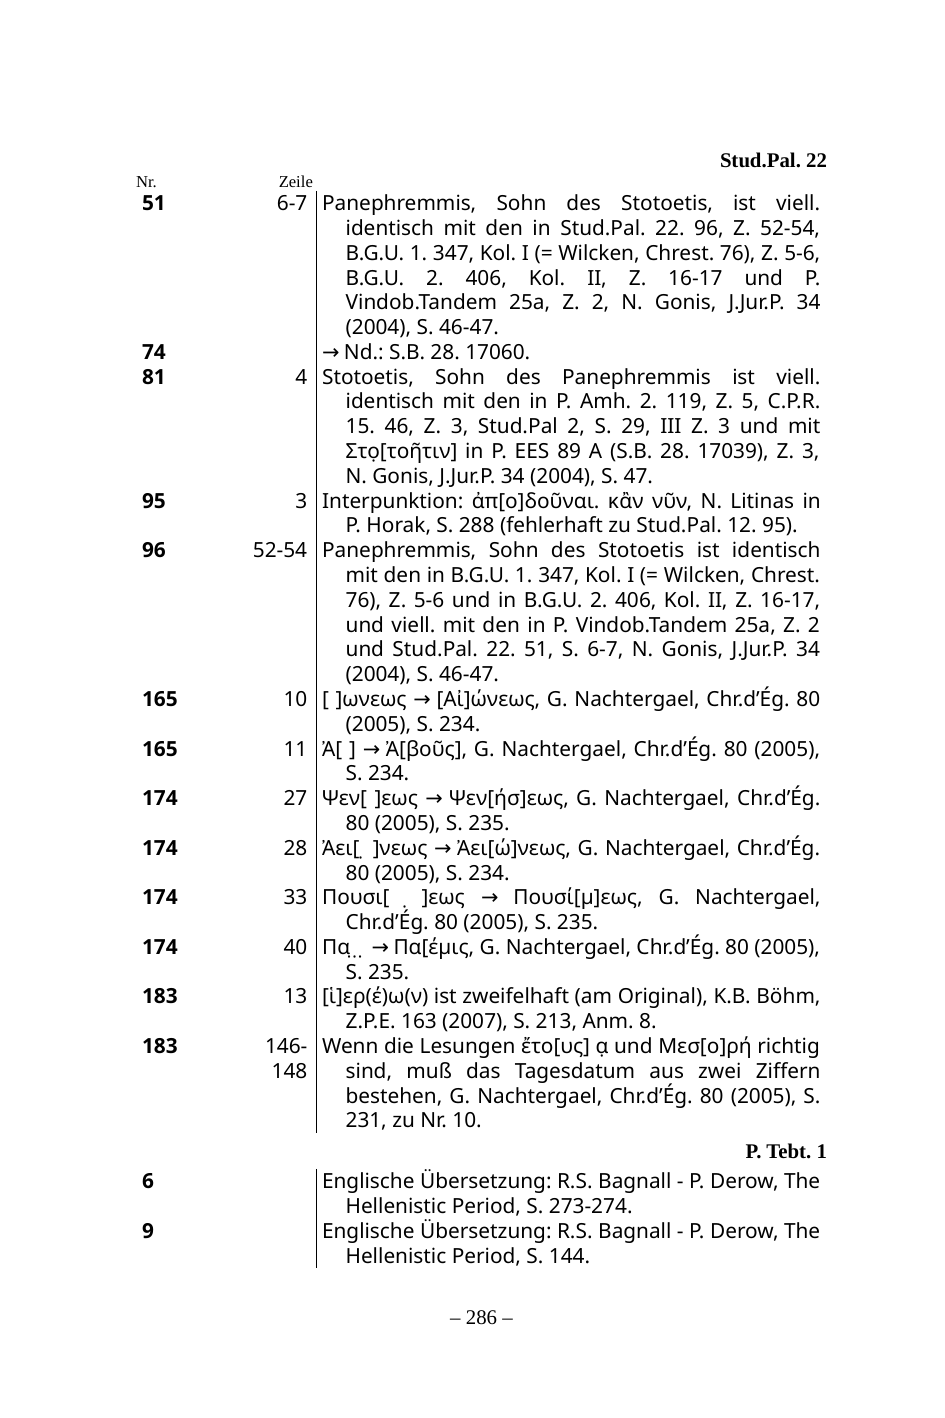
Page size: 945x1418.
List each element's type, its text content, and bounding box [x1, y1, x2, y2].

table_cell 96 [136, 538, 224, 687]
table_header [224, 1169, 316, 1218]
table_header Englische Übersetzung: R.S. Bagnall - P. Derow, The Hellenistic Period, S. 273-274. [317, 1169, 827, 1218]
table_cell 27 [224, 786, 316, 835]
table_cell 33 [224, 885, 316, 934]
table_cell [224, 1219, 316, 1268]
table_cell 174 [136, 835, 224, 885]
table_cell 4 [224, 364, 316, 488]
table_header 6 [136, 1169, 224, 1218]
table_cell 9 [136, 1219, 224, 1268]
table_cell Ἀ[ ] → Ἀ[βοῦς], G. Nachtergael, Chr.d’Ég. 80 (2005), S. 234. [317, 736, 827, 786]
table_cell 174 [136, 885, 224, 934]
table_cell Wenn die Lesungen ἔτο[υς] α̣ und Μεσ[ο]ρή richtig sind, muß das Tagesdatum aus zwei Ziffern bestehen, G. Nachtergael, Chr.d’Ég. 80 (2005), S. 231, zu Nr. 10. [317, 1034, 827, 1133]
table_cell 3 [224, 488, 316, 538]
table_cell [224, 340, 316, 364]
table_cell [ἱ]ερ(έ)ω(ν) ist zweifelhaft (am Original), K.B. Böhm, Z.P.E. 163 (2007), S. 213, Anm. 8. [317, 984, 827, 1034]
table_cell Interpunktion: ἀπ[ο]δοῦναι. κἂν νῦν, N. Litinas in P. Horak, S. 288 (fehlerhaft zu Stud.Pal. 12. 95). [317, 488, 827, 538]
table_cell 183 [136, 1034, 224, 1133]
table_cell 81 [136, 364, 224, 488]
table_cell 11 [224, 736, 316, 786]
table_cell Panephremmis, Sohn des Stotoetis ist identisch mit den in B.G.U. 1. 347, Kol. I (= Wilcken, Chrest. 76), Z. 5-6 und in B.G.U. 2. 406, Kol. II, Z. 16-17, und viell. mit den in P. Vindob.Tandem 25a, Z. 2 und Stud.Pal. 22. 51, S. 6-7, N. Gonis, J.Jur.P. 34 (2004), S. 46-47. [317, 538, 827, 687]
table_cell 174 [136, 935, 224, 984]
table_cell 52-54 [224, 538, 316, 687]
table_cell Panephremmis, Sohn des Stotoetis, ist viell. identisch mit den in Stud.Pal. 22. 96, Z. 52-54, B.G.U. 1. 347, Kol. I (= Wilcken, Chrest. 76), Z. 5-6, B.G.U. 2. 406, Kol. II, Z. 16-17 und P. Vindob.Tandem 25a, Z. 2, N. Gonis, J.Jur.P. 34 (2004), S. 46-47. [317, 191, 827, 339]
table_cell 165 [136, 687, 224, 736]
table_cell Πουσι[ ̣ ]εως → Πουσί[μ]εως, G. Nachtergael, Chr.d’Ég. 80 (2005), S. 235. [317, 885, 827, 934]
table_cell Ψεν[ ]εως → Ψεν[ήσ]εως, G. Nachtergael, Chr.d’Ég. 80 (2005), S. 235. [317, 786, 827, 835]
table_cell 183 [136, 984, 224, 1034]
table_cell 28 [224, 835, 316, 885]
table_cell Englische Übersetzung: R.S. Bagnall - P. Derow, The Hellenistic Period, S. 144. [317, 1219, 827, 1268]
table_cell 6-7 [224, 191, 316, 339]
table_cell 51 [136, 191, 224, 339]
table_cell [ ]ωνεως → [Αἰ]ώνεως, G. Nachtergael, Chr.d’Ég. 80 (2005), S. 234. [317, 687, 827, 736]
table_cell 40 [224, 935, 316, 984]
table_cell 95 [136, 488, 224, 538]
table_cell 74 [136, 340, 224, 364]
table_cell → Nd.: S.B. 28. 17060. [317, 340, 827, 364]
table_cell Stotoetis, Sohn des Panephremmis ist viell. identisch mit den in P. Amh. 2. 119, Z. 5, C.P.R. 15. 46, Z. 3, Stud.Pal 2, S. 29, III Z. 3 und mit Στο̣[τοῆτιν] in P. EES 89 A (S.B. 28. 17039), Z. 3, N. Gonis, J.Jur.P. 34 (2004), S. 47. [317, 364, 827, 488]
table_cell 146-148 [224, 1034, 316, 1133]
table_cell Ἀει[ ̣ ]νεως → Ἀει[ώ]νεως, G. Nachtergael, Chr.d’Ég. 80 (2005), S. 234. [317, 835, 827, 885]
table_cell 10 [224, 687, 316, 736]
table_cell Πα ̣ ̣ ̣ → Πα[έμις, G. Nachtergael, Chr.d’Ég. 80 (2005), S. 235. [317, 935, 827, 984]
table_cell 174 [136, 786, 224, 835]
table_cell 13 [224, 984, 316, 1034]
subtitle P. Tebt. 1 [136, 1139, 827, 1163]
table_cell 165 [136, 736, 224, 786]
